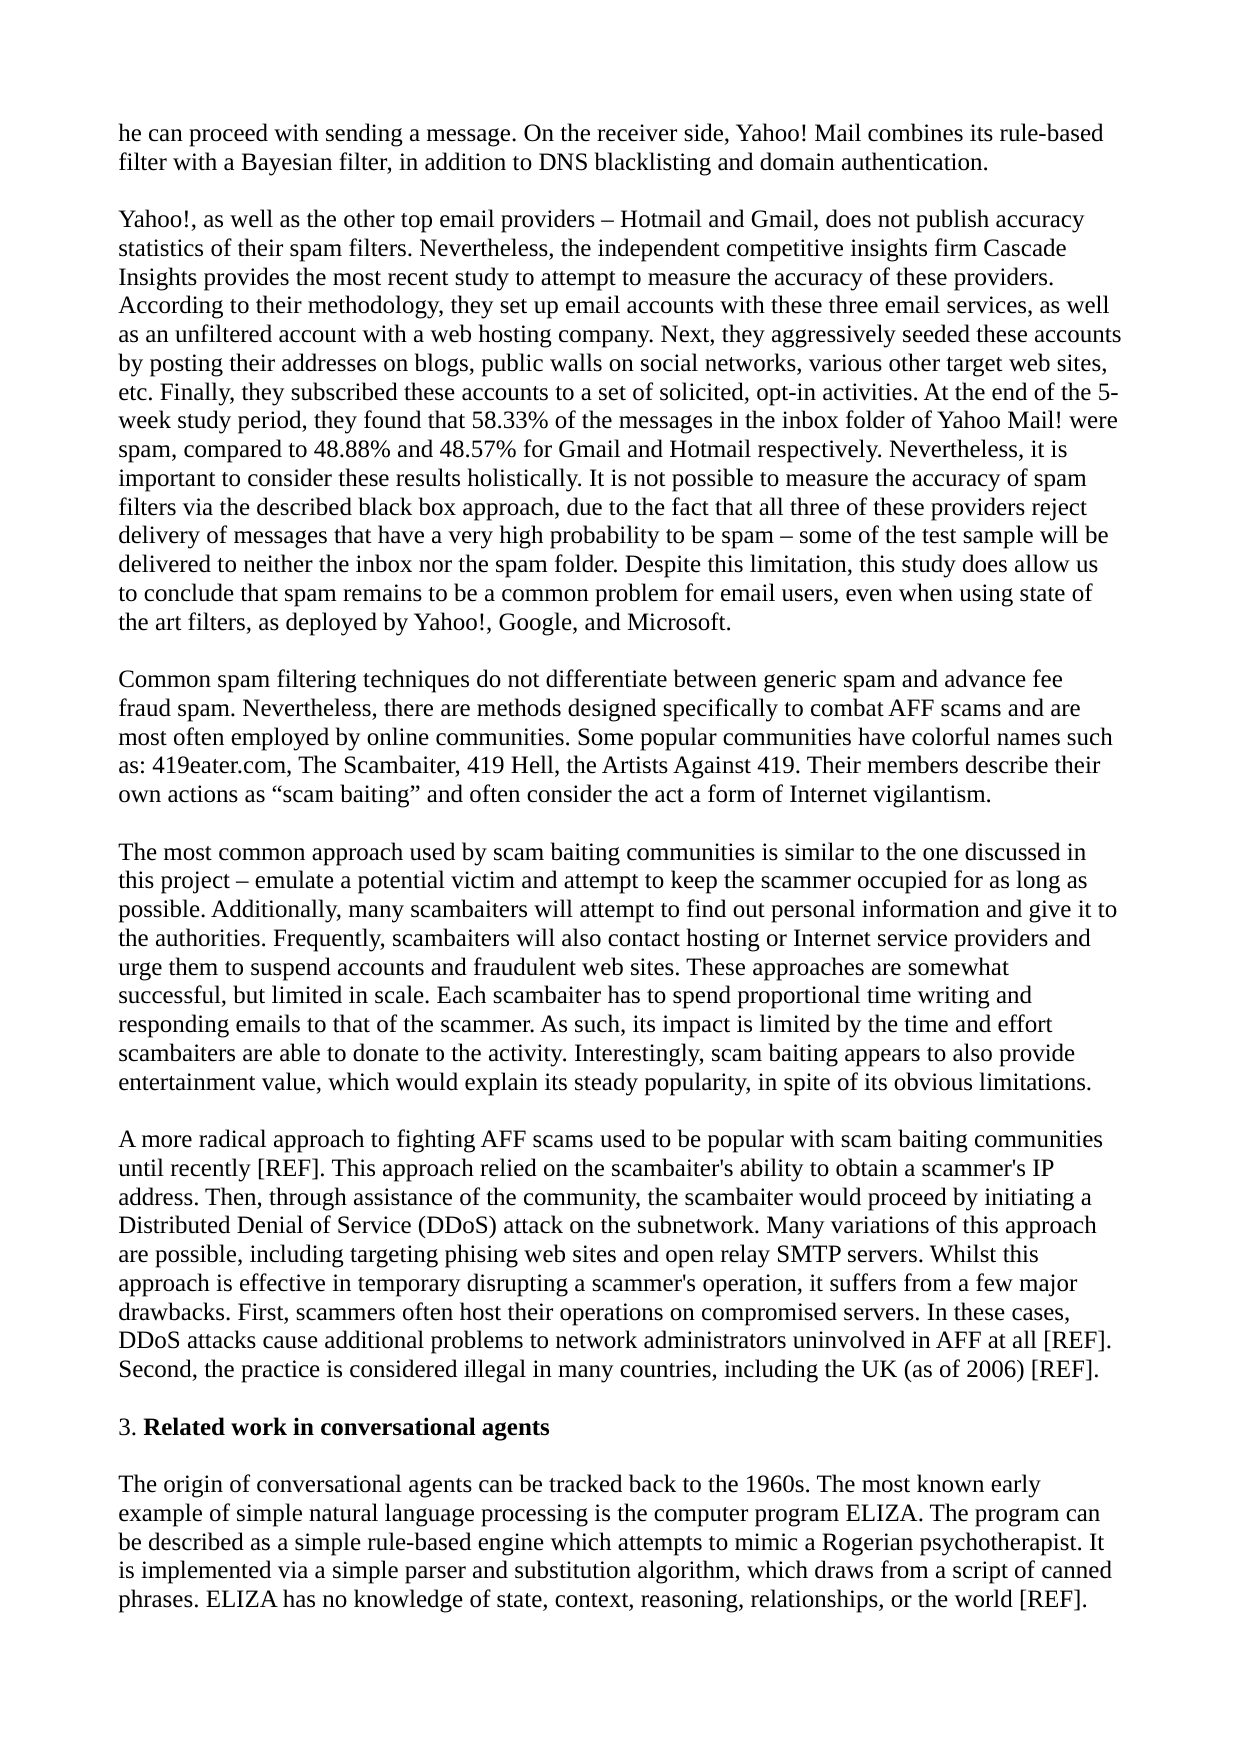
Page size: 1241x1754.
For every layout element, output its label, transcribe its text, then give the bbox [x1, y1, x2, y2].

text A more radical approach to fighting AFF scams used to be popular with scam baiting communities until recently [REF]. This approach relied on the scambaiter's ability to obtain a scammer's IP address. Then, through assistance of the community, the scambaiter would proceed by initiating a Distributed Denial of Service (DDoS) attack on the subnetwork. Many variations of this approach are possible, including targeting phising web sites and open relay SMTP servers. Whilst this approach is effective in temporary disrupting a scammer's operation, it suffers from a few major drawbacks. First, scammers often host their operations on compromised servers. In these cases, DDoS attacks cause additional problems to network administrators uninvolved in AFF at all [REF]. Second, the practice is considered illegal in many countries, including the UK (as of 2006) [REF]. [118, 1124, 1122, 1383]
text The most common approach used by scam baiting communities is similar to the one discussed in this project – emulate a potential victim and attempt to keep the scammer occupied for as long as possible. Additionally, many scambaiters will attempt to find out personal information and give it to the authorities. Frequently, scambaiters will also contact hosting or Internet service providers and urge them to suspend accounts and fraudulent web sites. These approaches are somewhat successful, but limited in scale. Each scambaiter has to spend proportional time writing and responding emails to that of the scammer. As such, its impact is limited by the time and effort scambaiters are able to donate to the activity. Interestingly, scam baiting appears to also provide entertainment value, which would explain its steady popularity, in spite of its obvious limitations. [118, 837, 1122, 1096]
text 3. Related work in conversational agents [118, 1412, 1122, 1441]
text he can proceed with sending a message. On the receiver side, Yahoo! Mail combines its rule-based filter with a Bayesian filter, in addition to DNS blacklisting and domain authentication. [118, 118, 1122, 176]
text Common spam filtering techniques do not differentiate between generic spam and advance fee fraud spam. Nevertheless, there are methods designed specifically to combat AFF scams and are most often employed by online communities. Some popular communities have colorful names such as: 419eater.com, The Scambaiter, 419 Hell, the Artists Against 419. Their members describe their own actions as “scam baiting” and often consider the act a form of Internet vigilantism. [118, 664, 1122, 808]
text Yahoo!, as well as the other top email providers – Hotmail and Gmail, does not publish accuracy statistics of their spam filters. Nevertheless, the independent competitive insights firm Cascade Insights provides the most recent study to attempt to measure the accuracy of these providers. According to their methodology, they set up email accounts with these three email services, as well as an unfiltered account with a web hosting company. Next, they aggressively seeded these accounts by posting their addresses on blogs, public walls on social networks, various other target web sites, etc. Finally, they subscribed these accounts to a set of solicited, opt-in activities. At the end of the 5-week study period, they found that 58.33% of the messages in the inbox folder of Yahoo Mail! were spam, compared to 48.88% and 48.57% for Gmail and Hotmail respectively. Nevertheless, it is important to consider these results holistically. It is not possible to measure the accuracy of spam filters via the described black box approach, due to the fact that all three of these providers reject delivery of messages that have a very high probability to be spam – some of the test sample will be delivered to neither the inbox nor the spam folder. Despite this limitation, this study does allow us to conclude that spam remains to be a common problem for email users, even when using state of the art filters, as deployed by Yahoo!, Google, and Microsoft. [118, 204, 1122, 636]
text The origin of conversational agents can be tracked back to the 1960s. The most known early example of simple natural language processing is the computer program ELIZA. The program can be described as a simple rule-based engine which attempts to mimic a Rogerian psychotherapist. It is implemented via a simple parser and substitution algorithm, which draws from a script of canned phrases. ELIZA has no knowledge of state, context, reasoning, relationships, or the world [REF]. [118, 1469, 1122, 1613]
